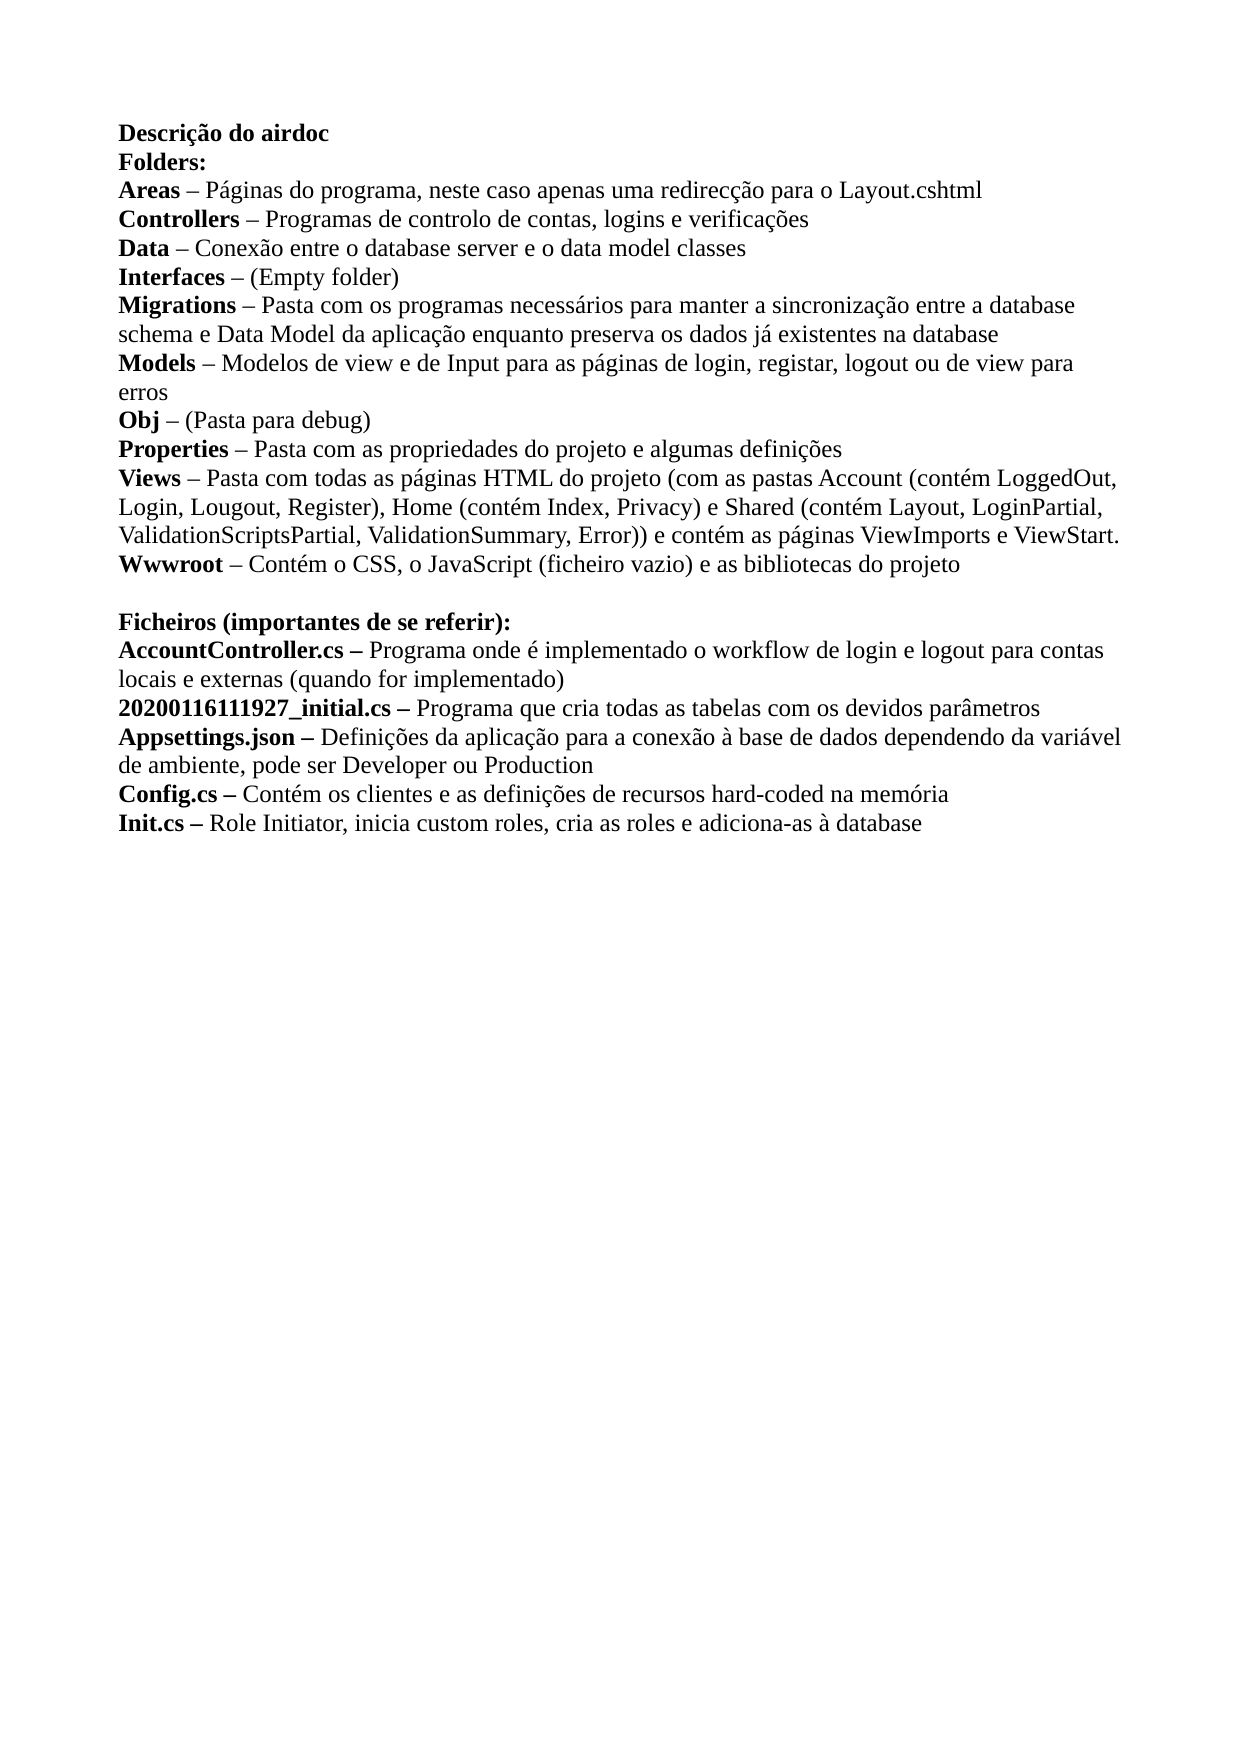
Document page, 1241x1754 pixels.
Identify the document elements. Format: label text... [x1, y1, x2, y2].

text AccountController.cs – Programa onde é implementado o workflow de login e logout para contas locais e externas (quando for implementado) [118, 636, 1122, 693]
text Config.cs – Contém os clientes e as definições de recursos hard-coded na memória [118, 779, 1122, 808]
text Appsettings.json – Definições da aplicação para a conexão à base de dados dependendo da variável de ambiente, pode ser Developer ou Production [118, 722, 1122, 779]
text Descrição do airdoc [118, 118, 1122, 147]
text Areas – Páginas do programa, neste caso apenas uma redirecção para o Layout.cshtml [118, 176, 1122, 204]
text 20200116111927_initial.cs – Programa que cria todas as tabelas com os devidos parâmetros [118, 693, 1122, 722]
text Obj – (Pasta para debug) [118, 406, 1122, 434]
text Interfaces – (Empty folder) [118, 262, 1122, 291]
text Init.cs – Role Initiator, inicia custom roles, cria as roles e adiciona-as à database [118, 808, 1122, 837]
text Folders: [118, 147, 1122, 176]
text Models – Modelos de view e de Input para as páginas de login, registar, logout ou de view para erros [118, 348, 1122, 406]
text Wwwroot – Contém o CSS, o JavaScript (ficheiro vazio) e as bibliotecas do projeto [118, 549, 1122, 578]
text Ficheiros (importantes de se referir): [118, 607, 1122, 636]
text Properties – Pasta com as propriedades do projeto e algumas definições [118, 434, 1122, 463]
text Views – Pasta com todas as páginas HTML do projeto (com as pastas Account (contém LoggedOut, Login, Lougout, Register), Home (contém Index, Privacy) e Shared (contém Layout, LoginPartial, ValidationScriptsPartial, ValidationSummary, Error)) e contém as páginas ViewImports e ViewStart. [118, 463, 1122, 549]
text Data – Conexão entre o database server e o data model classes [118, 233, 1122, 262]
text Migrations – Pasta com os programas necessários para manter a sincronização entre a database schema e Data Model da aplicação enquanto preserva os dados já existentes na database [118, 291, 1122, 348]
text Controllers – Programas de controlo de contas, logins e verificações [118, 204, 1122, 233]
